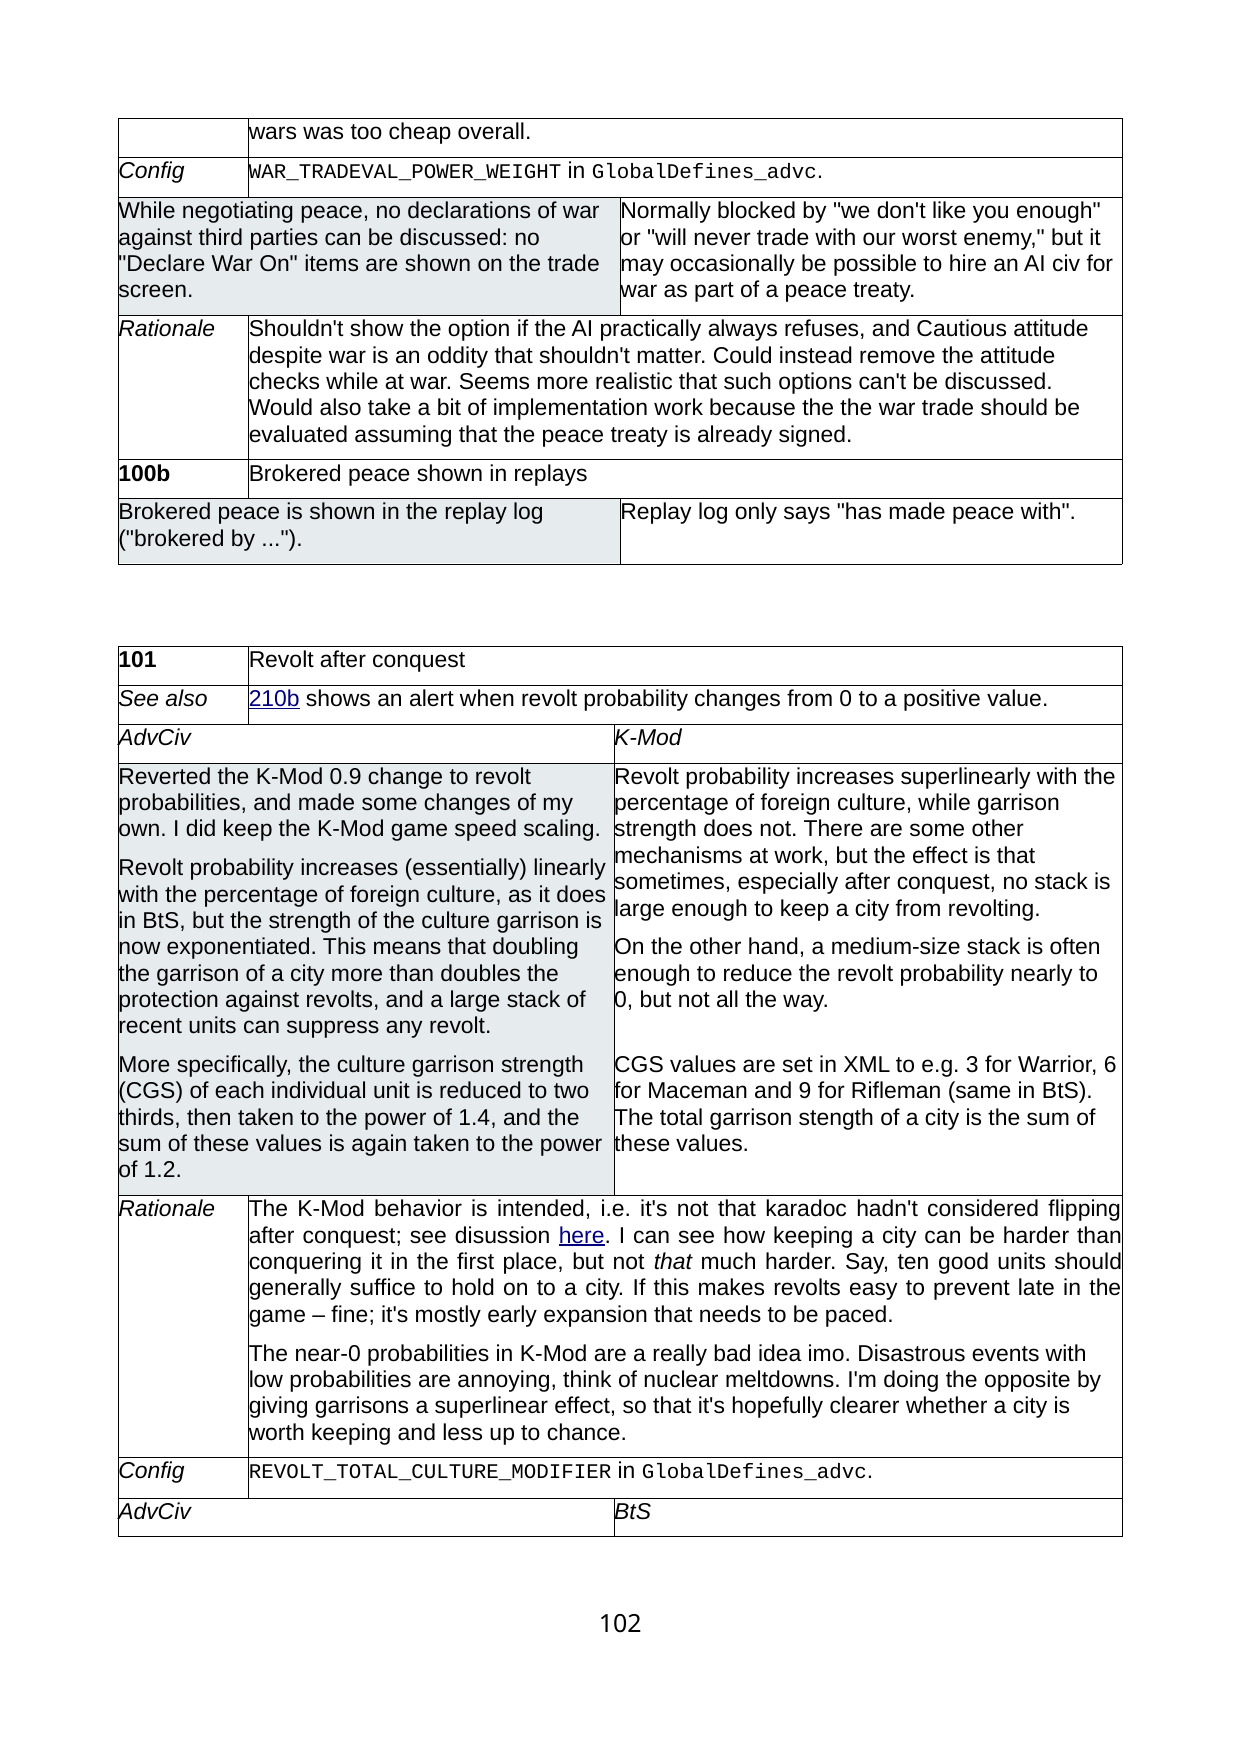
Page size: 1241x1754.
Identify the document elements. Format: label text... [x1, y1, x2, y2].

table_cell Shouldn't show the option if the AI practically always refuses, and Cautious attitude despite war is an oddity that shouldn't matter. Could instead remove the attitude checks while at war. Seems more realistic that such options can't be discussed. Would also take a bit of implementation work because the the war trade should be evaluated assuming that the peace treaty is already signed. [249, 316, 1122, 459]
table_cell 210b shows an alert when revolt probability changes from 0 to a positive value. [249, 686, 1122, 724]
table_cell AdvCiv [119, 725, 614, 763]
table_cell wars was too cheap overall. [249, 119, 1122, 157]
table_header 101 [119, 647, 248, 685]
table_cell WAR_TRADEVAL_POWER_WEIGHT in GlobalDefines_advc. [249, 158, 1122, 197]
table_cell Replay log only says "has made peace with". [621, 499, 1122, 563]
table_cell BtS [615, 1499, 1122, 1536]
table_cell Rationale [119, 316, 248, 459]
table_cell K-Mod [615, 725, 1122, 763]
table_cell Config [119, 158, 248, 197]
table_cell See also [119, 686, 248, 724]
table_cell Brokered peace shown in replays [249, 460, 1122, 498]
table_cell Rationale [119, 1196, 248, 1457]
table_cell While negotiating peace, no declarations of war against third parties can be discussed: no "Declare War On" items are shown on the trade screen. [119, 198, 620, 315]
table_cell Config [119, 1458, 248, 1497]
table_header Revolt after conquest [249, 647, 1122, 685]
table_cell The K-Mod behavior is intended, i.e. it's not that karadoc hadn't considered flipping after conquest; see disussion here. I can see how keeping a city can be harder than conquering it in the first place, but not that much harder. Say, ten good units should generally suffice to hold on to a city. If this makes revolts easy to prevent late in the game – fine; it's mostly early expansion that needs to be paced. The near-0 probabilities in K-Mod are a really bad idea imo. Disastrous events with low probabilities are annoying, think of nuclear meltdowns. I'm doing the opposite by giving garrisons a superlinear effect, so that it's hopefully clearer whether a city is worth keeping and less up to chance. [249, 1196, 1122, 1457]
table_cell REVOLT_TOTAL_CULTURE_MODIFIER in GlobalDefines_advc. [249, 1458, 1122, 1497]
table_cell Reverted the K-Mod 0.9 change to revolt probabilities, and made some changes of my own. I did keep the K-Mod game speed scaling. Revolt probability increases (essentially) linearly with the percentage of foreign culture, as it does in BtS, but the strength of the culture garrison is now exponentiated. This means that doubling the garrison of a city more than doubles the protection against revolts, and a large stack of recent units can suppress any revolt. More specifically, the culture garrison strength (CGS) of each individual unit is reduced to two thirds, then taken to the power of 1.4, and the sum of these values is again taken to the power of 1.2. [119, 764, 614, 1195]
table_cell Normally blocked by "we don't like you enough" or "will never trade with our worst enemy," but it may occasionally be possible to hire an AI civ for war as part of a peace treaty. [621, 198, 1122, 315]
table_cell AdvCiv [119, 1499, 614, 1536]
table_cell Brokered peace is shown in the replay log ("brokered by ..."). [119, 499, 620, 563]
table_cell [119, 119, 248, 157]
table_cell Revolt probability increases superlinearly with the percentage of foreign culture, while garrison strength does not. There are some other mechanisms at work, but the effect is that sometimes, especially after conquest, no stack is large enough to keep a city from revolting. On the other hand, a medium-size stack is often enough to reduce the revolt probability nearly to 0, but not all the way. CGS values are set in XML to e.g. 3 for Warrior, 6 for Maceman and 9 for Rifleman (same in BtS). The total garrison stength of a city is the sum of these values. [615, 764, 1122, 1195]
table_cell 100b [119, 460, 248, 498]
